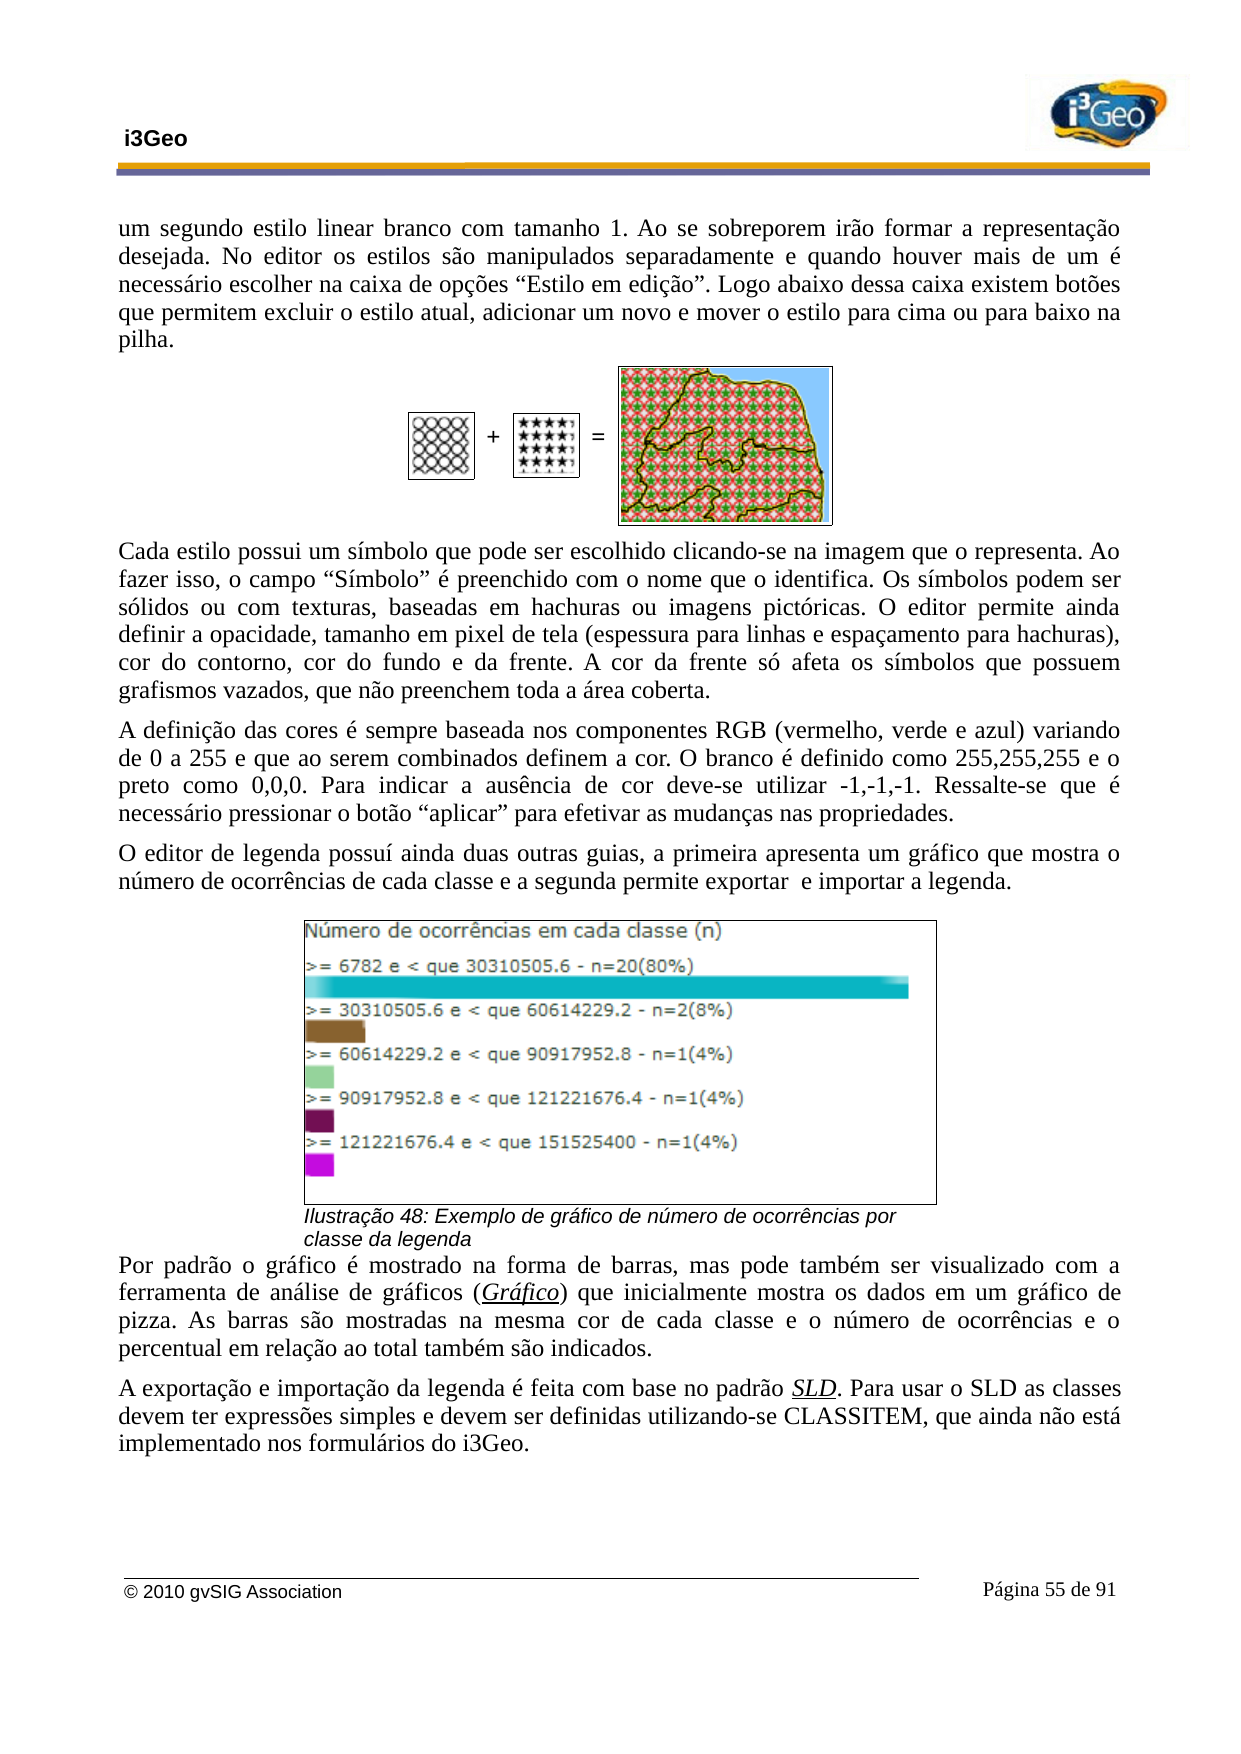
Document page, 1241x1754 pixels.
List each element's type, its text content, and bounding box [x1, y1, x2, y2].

text A definição das cores é sempre baseada nos componentes RGB (vermelho, verde e azul) variando de 0 a 255 e que ao serem combinados definem a cor. O branco é definido como 255,255,255 e o preto como 0,0,0. Para indicar a ausência de cor deve-se utilizar -1,-1,-1. Ressalte-se que é necessário pressionar o botão “aplicar” para efetivar as mudanças nas propriedades. [118, 716, 1122, 827]
picture [1025, 74, 1191, 151]
text um segundo estilo linear branco com tamanho 1. Ao se sobreporem irão formar a representação desejada. No editor os estilos são manipulados separadamente e quando houver mais de um é necessário escolher na caixa de opções “Estilo em edição”. Logo abaixo dessa caixa existem botões que permitem excluir o estilo atual, adicionar um novo e mover o estilo para cima ou para baixo na pilha. [118, 214, 1122, 353]
text [619, 367, 832, 525]
picture [411, 414, 471, 476]
text + = [118, 366, 618, 525]
text [833, 366, 1122, 525]
text Ilustração 48: Exemplo de gráfico de número de ocorrências por classe da legenda [304, 1205, 936, 1251]
picture [516, 416, 576, 475]
text Cada estilo possui um símbolo que pode ser escolhido clicando-se na imagem que o representa. Ao fazer isso, o campo “Símbolo” é preenchido com o nome que o identifica. Os símbolos podem ser sólidos ou com texturas, baseadas em hachuras ou imagens pictóricas. O editor permite ainda definir a opacidade, tamanho em pixel de tela (espessura para linhas e espaçamento para hachuras), cor do contorno, cor do fundo e da frente. A cor da frente só afeta os símbolos que possuem grafismos vazados, que não preenchem toda a área coberta. [118, 537, 1122, 704]
text A exportação e importação da legenda é feita com base no padrão SLD. Para usar o SLD as classes devem ter expressões simples e devem ser definidas utilizando-se CLASSITEM, que ainda não está implementado nos formulários do i3Geo. [118, 1374, 1122, 1457]
text Por padrão o gráfico é mostrado na forma de barras, mas pode também ser visualizado com a ferramenta de análise de gráficos (Gráfico) que inicialmente mostra os dados em um gráfico de pizza. As barras são mostradas na mesma cor de cada classe e o número de ocorrências e o percentual em relação ao total também são indicados. [118, 907, 1122, 1362]
picture [621, 368, 829, 522]
text O editor de legenda possuí ainda duas outras guias, a primeira apresenta um gráfico que mostra o número de ocorrências de cada classe e a segunda permite exportar e importar a legenda. [118, 839, 1122, 895]
picture [305, 921, 936, 1204]
